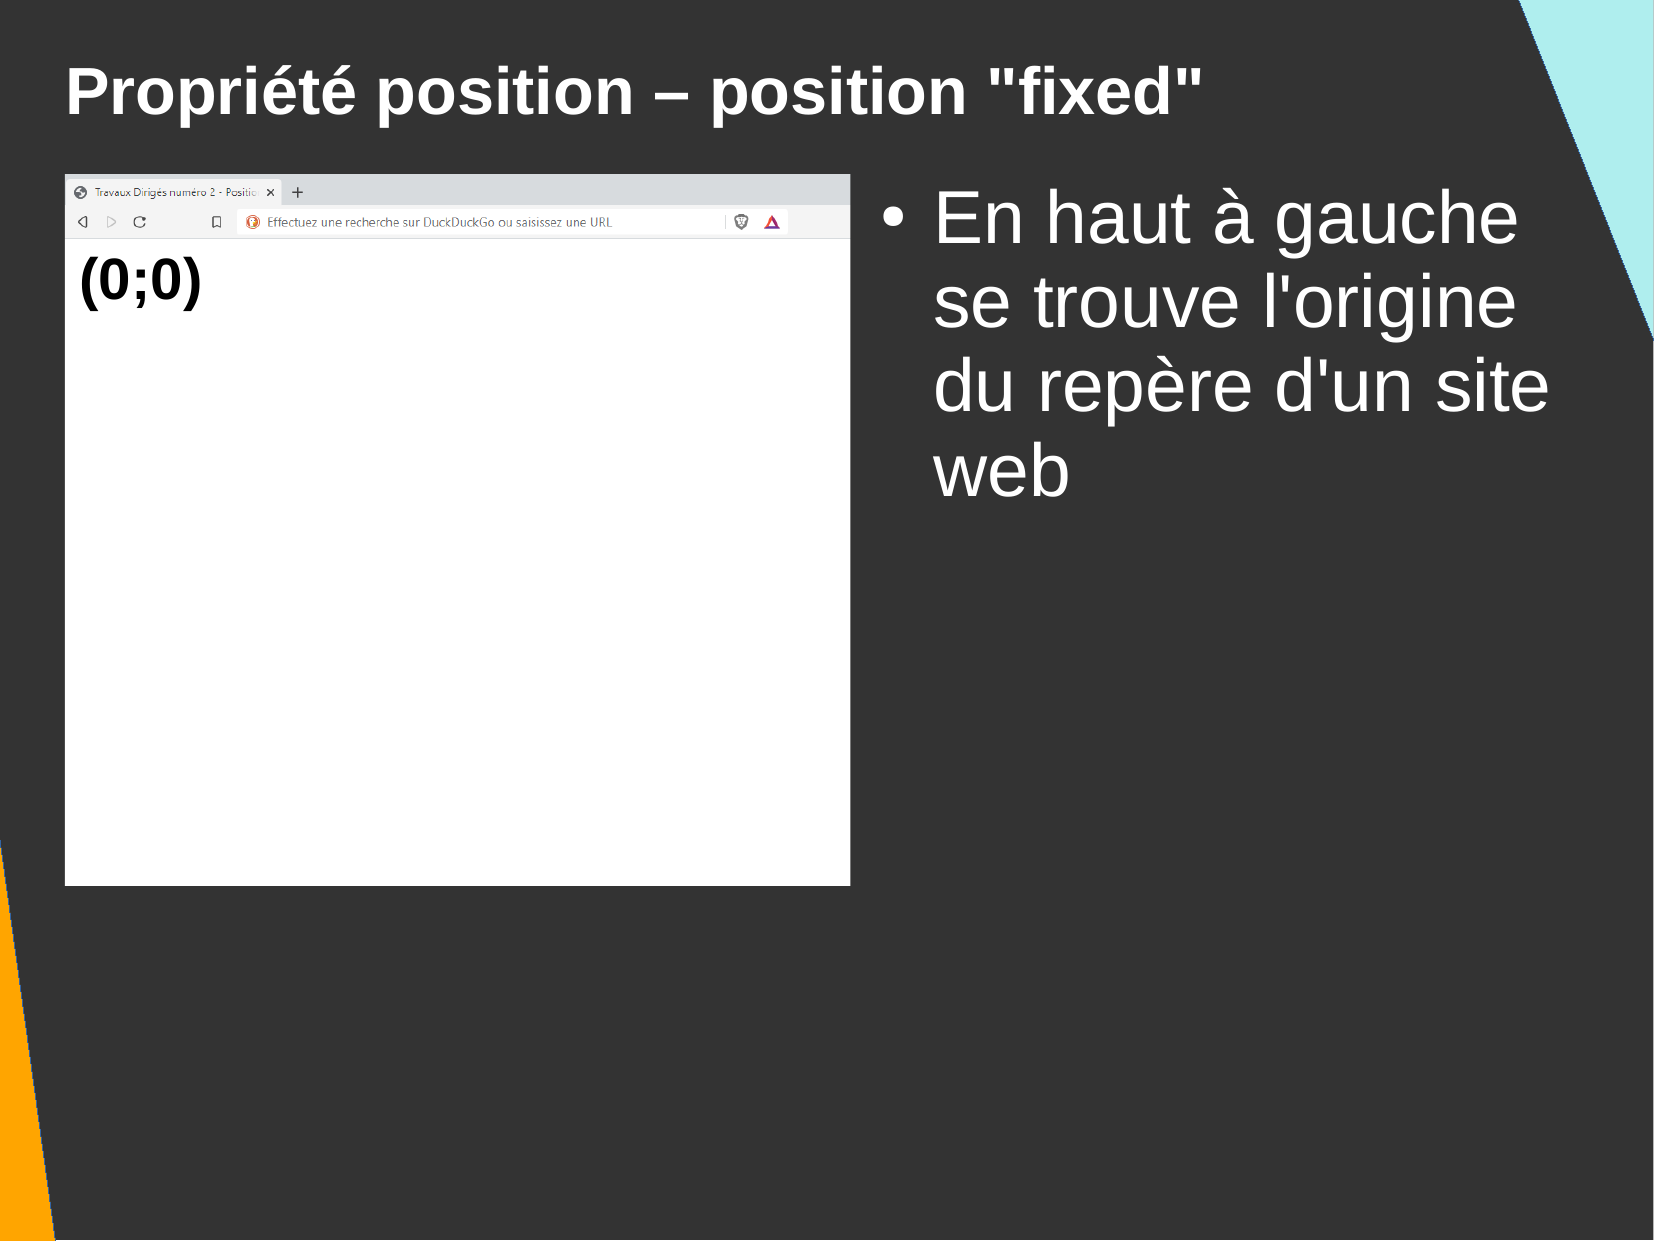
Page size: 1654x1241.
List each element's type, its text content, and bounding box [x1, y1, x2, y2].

text_box (0;0) [64, 239, 396, 319]
picture [64, 174, 851, 886]
text_box [0, 839, 56, 1241]
text_box [1518, 0, 1654, 341]
list En haut à gauche se trouve l'origine du repère d'un site web [862, 176, 1619, 768]
title Propriété position – position "fixed" [64, 54, 1553, 135]
